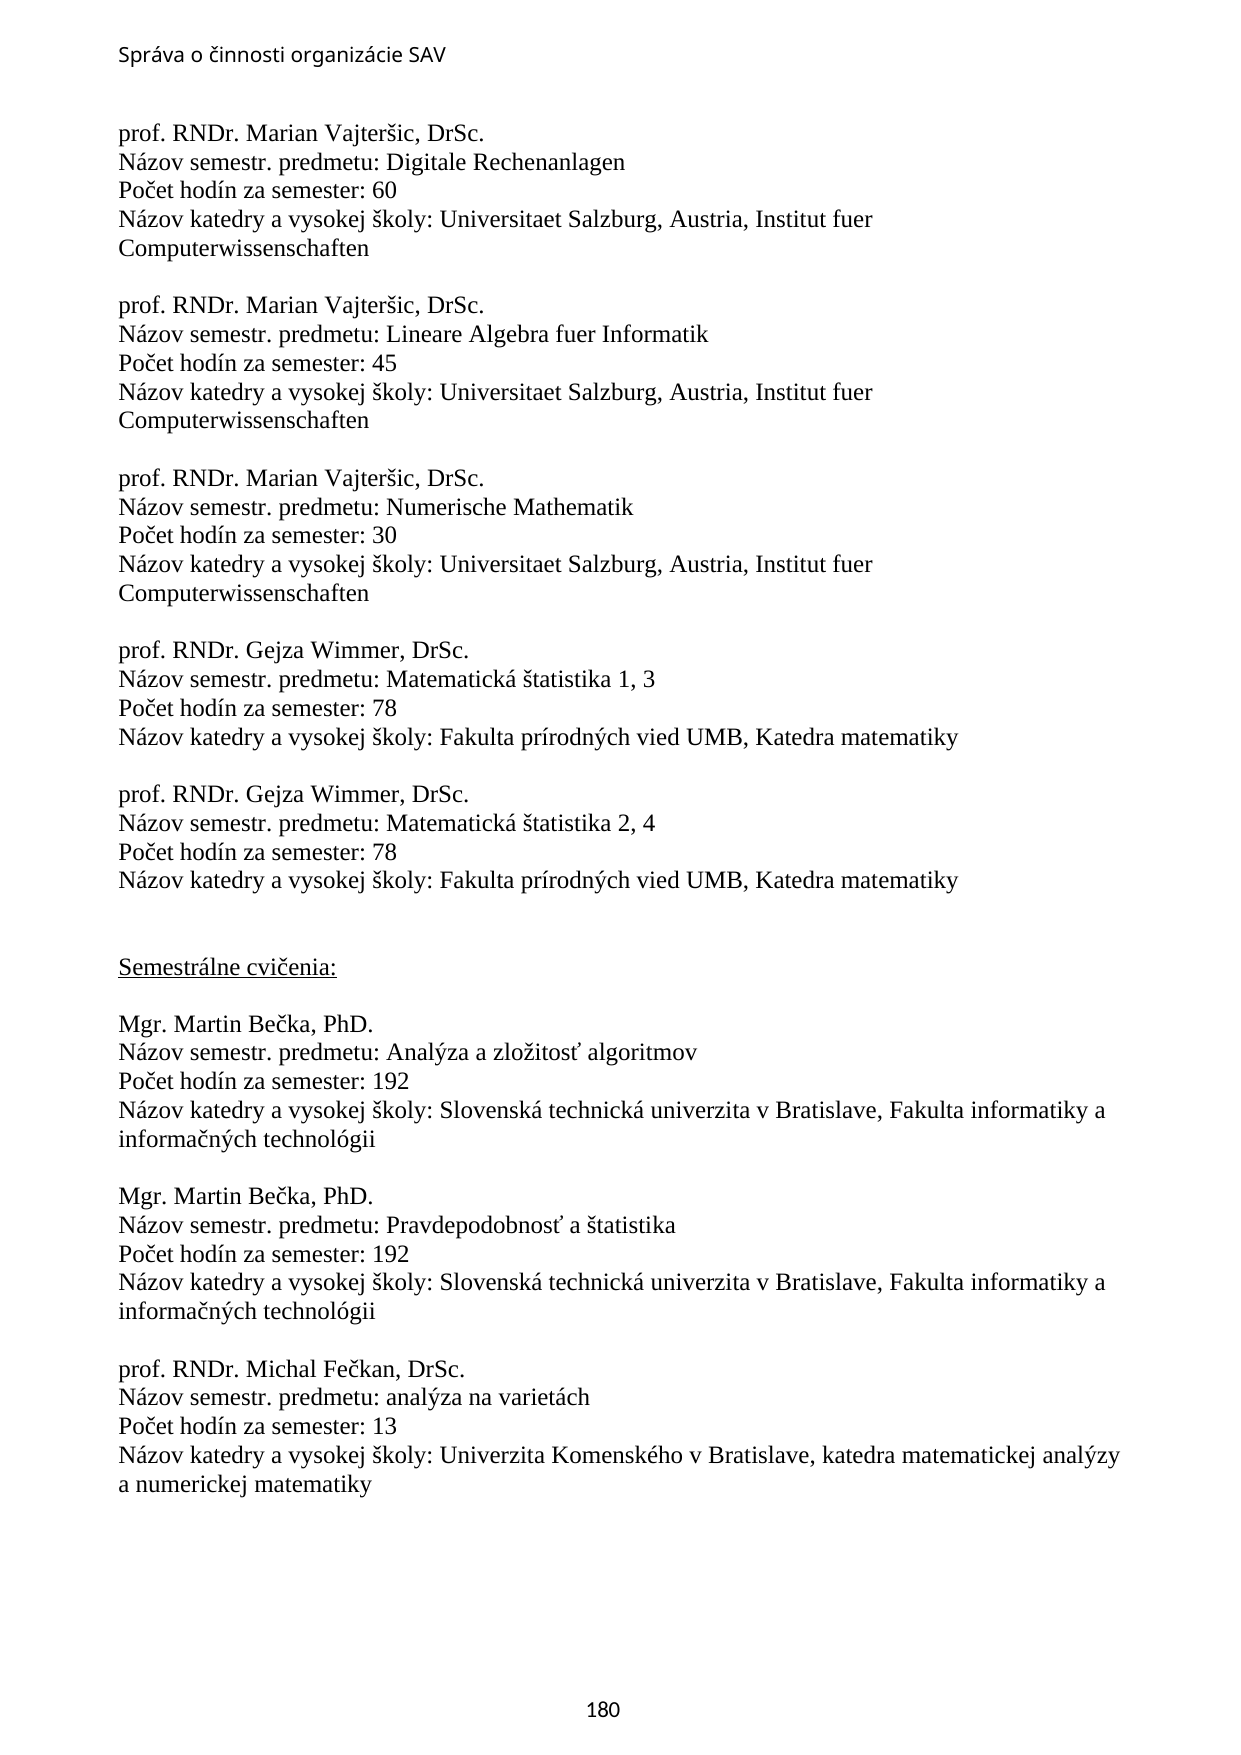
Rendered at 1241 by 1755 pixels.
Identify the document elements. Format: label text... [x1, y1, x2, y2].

text Názov semestr. predmetu: Analýza a zložitosť algoritmov [118, 1037, 1122, 1066]
text Počet hodín za semester: 192 [118, 1239, 1122, 1267]
text Názov semestr. predmetu: Matematická štatistika 1, 3 [118, 664, 1122, 693]
text Názov katedry a vysokej školy: Universitaet Salzburg, Austria, Institut fuer Computerwissenschaften [118, 377, 1122, 463]
text prof. RNDr. Gejza Wimmer, DrSc. [118, 779, 1122, 808]
text Názov katedry a vysokej školy: Slovenská technická univerzita v Bratislave, Fakulta informatiky a informačných technológii [118, 1095, 1122, 1181]
text Názov semestr. predmetu: Lineare Algebra fuer Informatik [118, 319, 1122, 348]
text Mgr. Martin Bečka, PhD. [118, 1181, 1122, 1210]
text Počet hodín za semester: 13 [118, 1411, 1122, 1440]
text Počet hodín za semester: 60 [118, 176, 1122, 204]
text Názov katedry a vysokej školy: Fakulta prírodných vied UMB, Katedra matematiky [118, 722, 1122, 779]
text Semestrálne cvičenia: [118, 952, 1122, 1009]
text Názov semestr. predmetu: Pravdepodobnosť a štatistika [118, 1210, 1122, 1239]
text prof. RNDr. Marian Vajteršic, DrSc. [118, 463, 1122, 492]
text Mgr. Martin Bečka, PhD. [118, 1009, 1122, 1037]
text Názov katedry a vysokej školy: Slovenská technická univerzita v Bratislave, Fakulta informatiky a informačných technológii [118, 1267, 1122, 1354]
text Názov katedry a vysokej školy: Universitaet Salzburg, Austria, Institut fuer Computerwissenschaften [118, 549, 1122, 636]
text Počet hodín za semester: 30 [118, 521, 1122, 549]
text prof. RNDr. Michal Fečkan, DrSc. [118, 1354, 1122, 1382]
text Názov katedry a vysokej školy: Univerzita Komenského v Bratislave, katedra matematickej analýzy a numerickej matematiky [118, 1440, 1122, 1526]
text Názov semestr. predmetu: Numerische Mathematik [118, 492, 1122, 521]
text Počet hodín za semester: 192 [118, 1066, 1122, 1095]
text Názov semestr. predmetu: Matematická štatistika 2, 4 [118, 808, 1122, 837]
text Názov katedry a vysokej školy: Fakulta prírodných vied UMB, Katedra matematiky [118, 866, 1122, 952]
text Názov katedry a vysokej školy: Universitaet Salzburg, Austria, Institut fuer Computerwissenschaften [118, 204, 1122, 291]
text prof. RNDr. Marian Vajteršic, DrSc. [118, 291, 1122, 319]
text Názov semestr. predmetu: analýza na varietách [118, 1382, 1122, 1411]
text Počet hodín za semester: 78 [118, 693, 1122, 722]
text Počet hodín za semester: 45 [118, 348, 1122, 377]
text Názov semestr. predmetu: Digitale Rechenanlagen [118, 147, 1122, 176]
text prof. RNDr. Gejza Wimmer, DrSc. [118, 636, 1122, 664]
text prof. RNDr. Marian Vajteršic, DrSc. [118, 118, 1122, 147]
text Počet hodín za semester: 78 [118, 837, 1122, 866]
